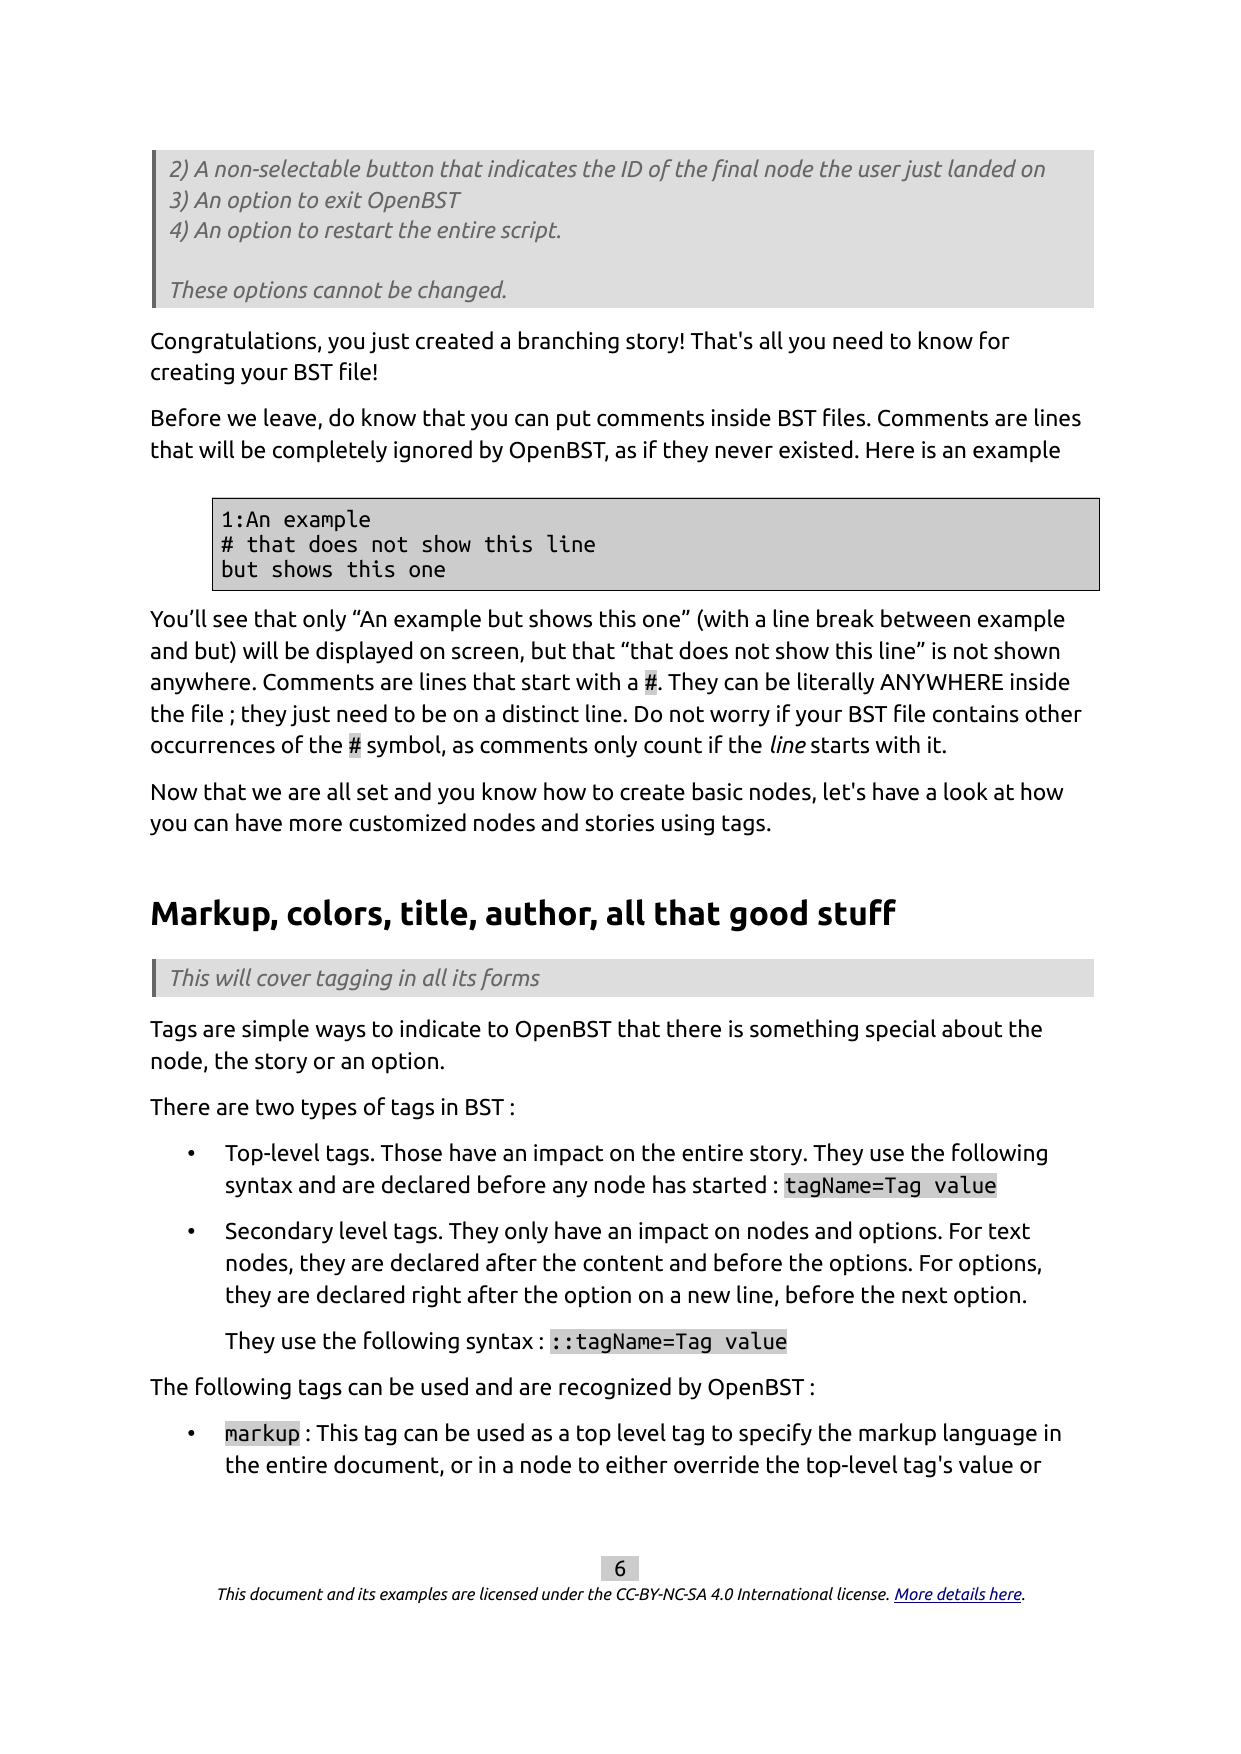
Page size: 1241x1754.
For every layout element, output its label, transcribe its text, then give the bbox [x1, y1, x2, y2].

list They use the following syntax : ::tagName=Tag value [187, 1328, 1090, 1354]
text but shows this one [213, 547, 1099, 590]
list Top-level tags. Those have an impact on the entire story. They use the following syntax and are declared before any node has started : tagName=Tag value [187, 1139, 1090, 1198]
text You’ll see that only “An example but shows this one” (with a line break between example and but) will be displayed on screen, but that “that does not show this line” is not shown anywhere. Comments are lines that start with a #. They can be literally ANYWHERE inside the file ; they just need to be on a distinct line. Do not worry if your BST file contains other occurrences of the # symbol, as comments only count if the line starts with it. [150, 606, 1090, 758]
text # that does not show this line [213, 522, 1099, 547]
subtitle Markup, colors, title, author, all that good stuff [150, 893, 1090, 932]
text Now that we are all set and you know how to create basic nodes, let's have a look at how you can have more customized nodes and stories using tags. [150, 778, 1090, 836]
text 1:An example [213, 499, 1099, 522]
text The following tags can be used and are recognized by OpenBST : [150, 1374, 1090, 1400]
text This will cover tagging in all its forms [156, 959, 1090, 997]
text These options cannot be changed. [156, 270, 1090, 308]
text There are two types of tags in BST : [150, 1093, 1090, 1120]
text Tags are simple ways to indicate to OpenBST that there is something special about the node, the story or an option. [150, 1016, 1090, 1074]
text 2) A non-selectable button that indicates the ID of the final node the user just landed on 3) An option to exit OpenBST 4) An option to restart the entire script. [156, 150, 1090, 243]
text Before we leave, do know that you can put comments inside BST files. Comments are lines that will be completely ignored by OpenBST, as if they never existed. Here is an example [150, 405, 1090, 463]
text Congratulations, you just created a branching story! That's all you need to know for creating your BST file! [150, 327, 1090, 385]
list markup : This tag can be used as a top level tag to specify the markup language in the entire document, or in a node to either override the top-level tag's value or [187, 1420, 1090, 1478]
list Secondary level tags. They only have an impact on nodes and options. For text nodes, they are declared after the content and before the options. For options, they are declared right after the option on a new line, before the next option. [187, 1218, 1090, 1308]
